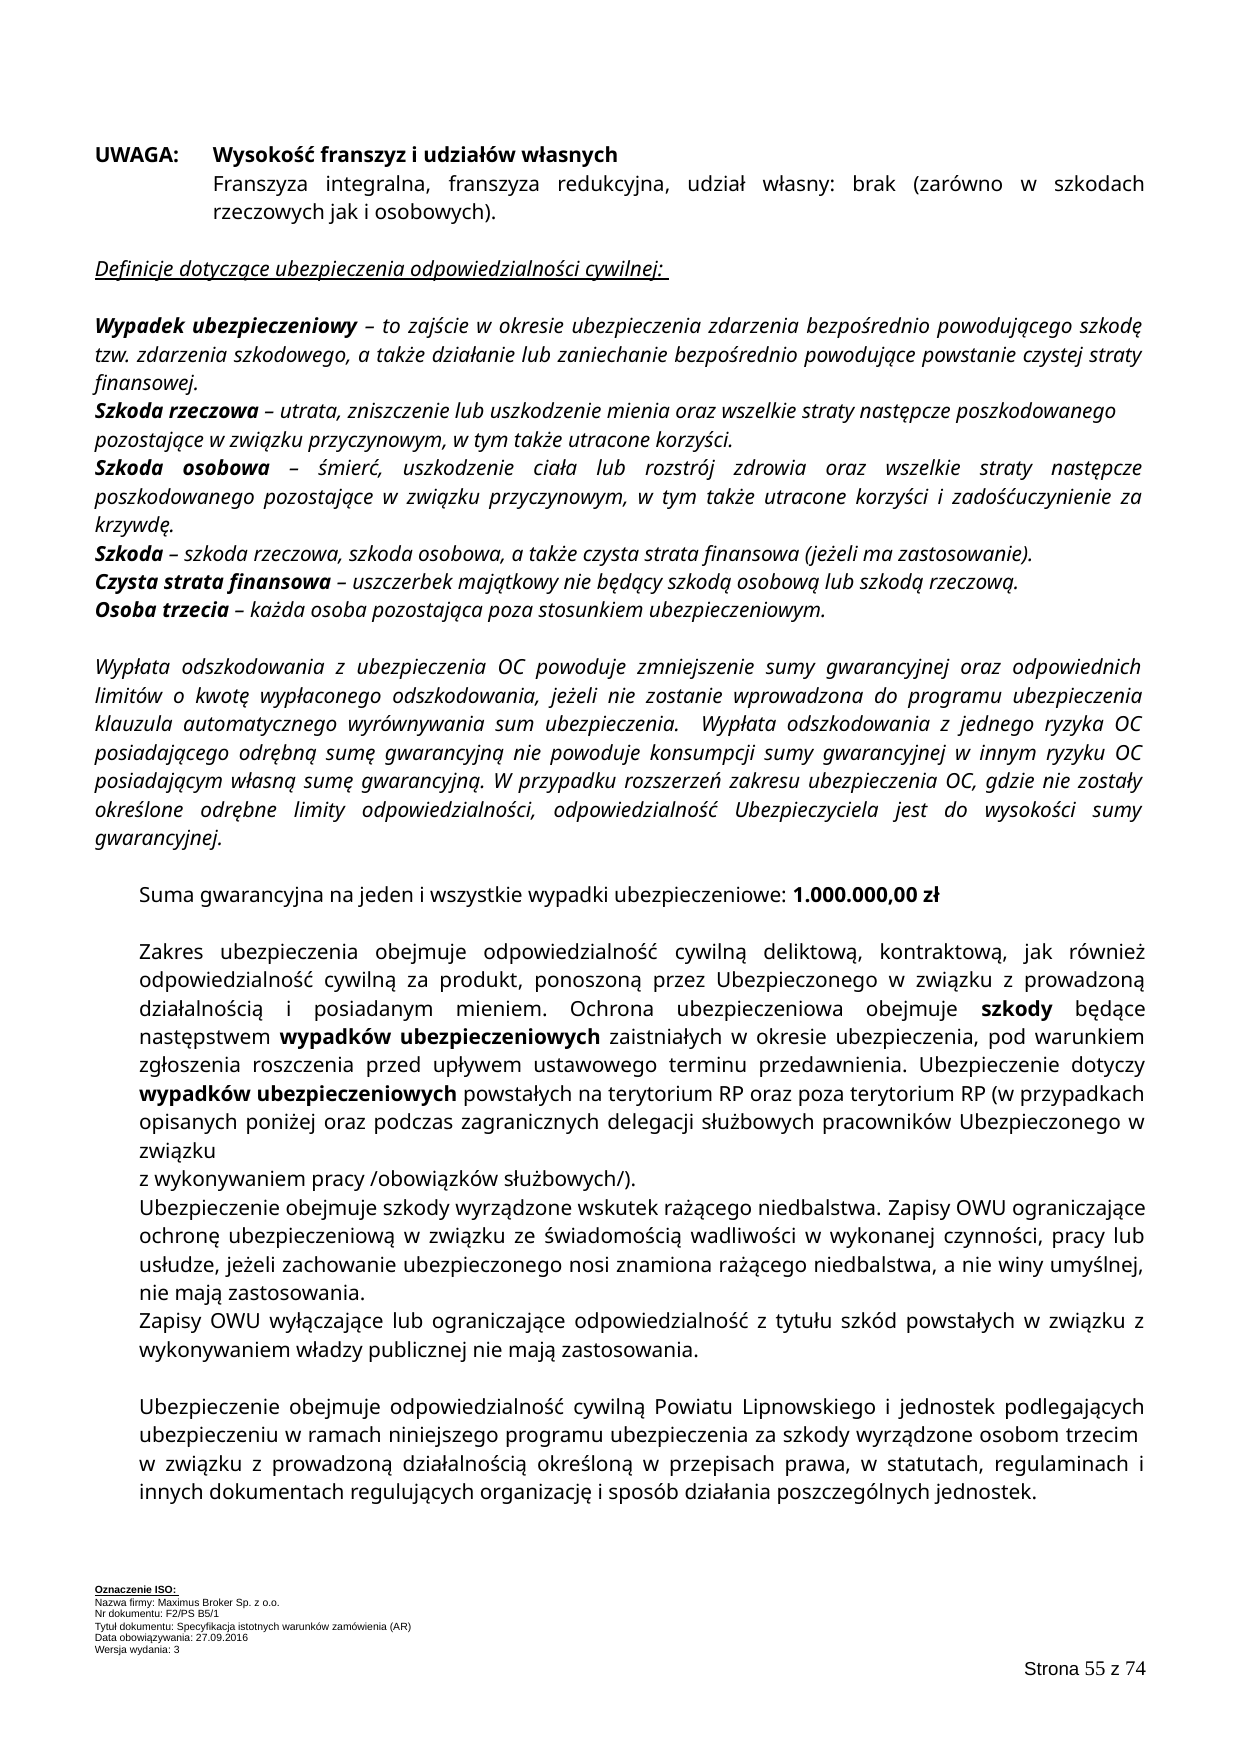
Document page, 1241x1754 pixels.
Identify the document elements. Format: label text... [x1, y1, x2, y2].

text Wypłata odszkodowania z ubezpieczenia OC powoduje zmniejszenie sumy gwarancyjnej oraz odpowiednich limitów o kwotę wypłaconego odszkodowania, jeżeli nie zostanie wprowadzona do programu ubezpieczenia klauzula automatycznego wyrównywania sum ubezpieczenia. Wypłata odszkodowania z jednego ryzyka OC posiadającego odrębną sumę gwarancyjną nie powoduje konsumpcji sumy gwarancyjnej w innym ryzyku OC posiadającym własną sumę gwarancyjną. W przypadku rozszerzeń zakresu ubezpieczenia OC, gdzie nie zostały określone odrębne limity odpowiedzialności, odpowiedzialność Ubezpieczyciela jest do wysokości sumy gwarancyjnej. [94, 652, 1146, 852]
text Franszyza integralna, franszyza redukcyjna, udział własny: brak (zarówno w szkodach rzeczowych jak i osobowych). [94, 169, 1146, 226]
text Ubezpieczenie obejmuje szkody wyrządzone wskutek rażącego niedbalstwa. Zapisy OWU ograniczające ochronę ubezpieczeniową w związku ze świadomością wadliwości w wykonanej czynności, pracy lub usłudze, jeżeli zachowanie ubezpieczonego nosi znamiona rażącego niedbalstwa, a nie winy umyślnej, nie mają zastosowania. [139, 1193, 1146, 1307]
text Osoba trzecia – każda osoba pozostająca poza stosunkiem ubezpieczeniowym. [94, 596, 1146, 624]
text Szkoda osobowa – śmierć, uszkodzenie ciała lub rozstrój zdrowia oraz wszelkie straty następcze poszkodowanego pozostające w związku przyczynowym, w tym także utracone korzyści i zadośćuczynienie za krzywdę. [94, 453, 1146, 539]
text Czysta strata finansowa – uszczerbek majątkowy nie będący szkodą osobową lub szkodą rzeczową. [94, 567, 1146, 596]
text UWAGA: Wysokość franszyz i udziałów własnych [94, 141, 1146, 169]
text Zapisy OWU wyłączające lub ograniczające odpowiedzialność z tytułu szkód powstałych w związku z wykonywaniem władzy publicznej nie mają zastosowania. [139, 1307, 1146, 1363]
text Ubezpieczenie obejmuje odpowiedzialność cywilną Powiatu Lipnowskiego i jednostek podlegających ubezpieczeniu w ramach niniejszego programu ubezpieczenia za szkody wyrządzone osobom trzecim w związku z prowadzoną działalnością określoną w przepisach prawa, w statutach, regulaminach i innych dokumentach regulujących organizację i sposób działania poszczególnych jednostek. [139, 1392, 1146, 1506]
text Szkoda – szkoda rzeczowa, szkoda osobowa, a także czysta strata finansowa (jeżeli ma zastosowanie). [94, 539, 1146, 567]
text Definicje dotyczące ubezpieczenia odpowiedzialności cywilnej: [94, 254, 1146, 283]
text Suma gwarancyjna na jeden i wszystkie wypadki ubezpieczeniowe: 1.000.000,00 zł [139, 880, 1146, 908]
text Wypadek ubezpieczeniowy – to zajście w okresie ubezpieczenia zdarzenia bezpośrednio powodującego szkodę tzw. zdarzenia szkodowego, a także działanie lub zaniechanie bezpośrednio powodujące powstanie czystej straty finansowej. [94, 311, 1146, 397]
text Zakres ubezpieczenia obejmuje odpowiedzialność cywilną deliktową, kontraktową, jak również odpowiedzialność cywilną za produkt, ponoszoną przez Ubezpieczonego w związku z prowadzoną działalnością i posiadanym mieniem. Ochrona ubezpieczeniowa obejmuje szkody będące następstwem wypadków ubezpieczeniowych zaistniałych w okresie ubezpieczenia, pod warunkiem zgłoszenia roszczenia przed upływem ustawowego terminu przedawnienia. Ubezpieczenie dotyczy wypadków ubezpieczeniowych powstałych na terytorium RP oraz poza terytorium RP (w przypadkach opisanych poniżej oraz podczas zagranicznych delegacji służbowych pracowników Ubezpieczonego w związku z wykonywaniem pracy /obowiązków służbowych/). [139, 937, 1146, 1193]
text Szkoda rzeczowa – utrata, zniszczenie lub uszkodzenie mienia oraz wszelkie straty następcze poszkodowanego pozostające w związku przyczynowym, w tym także utracone korzyści. [94, 397, 1146, 453]
